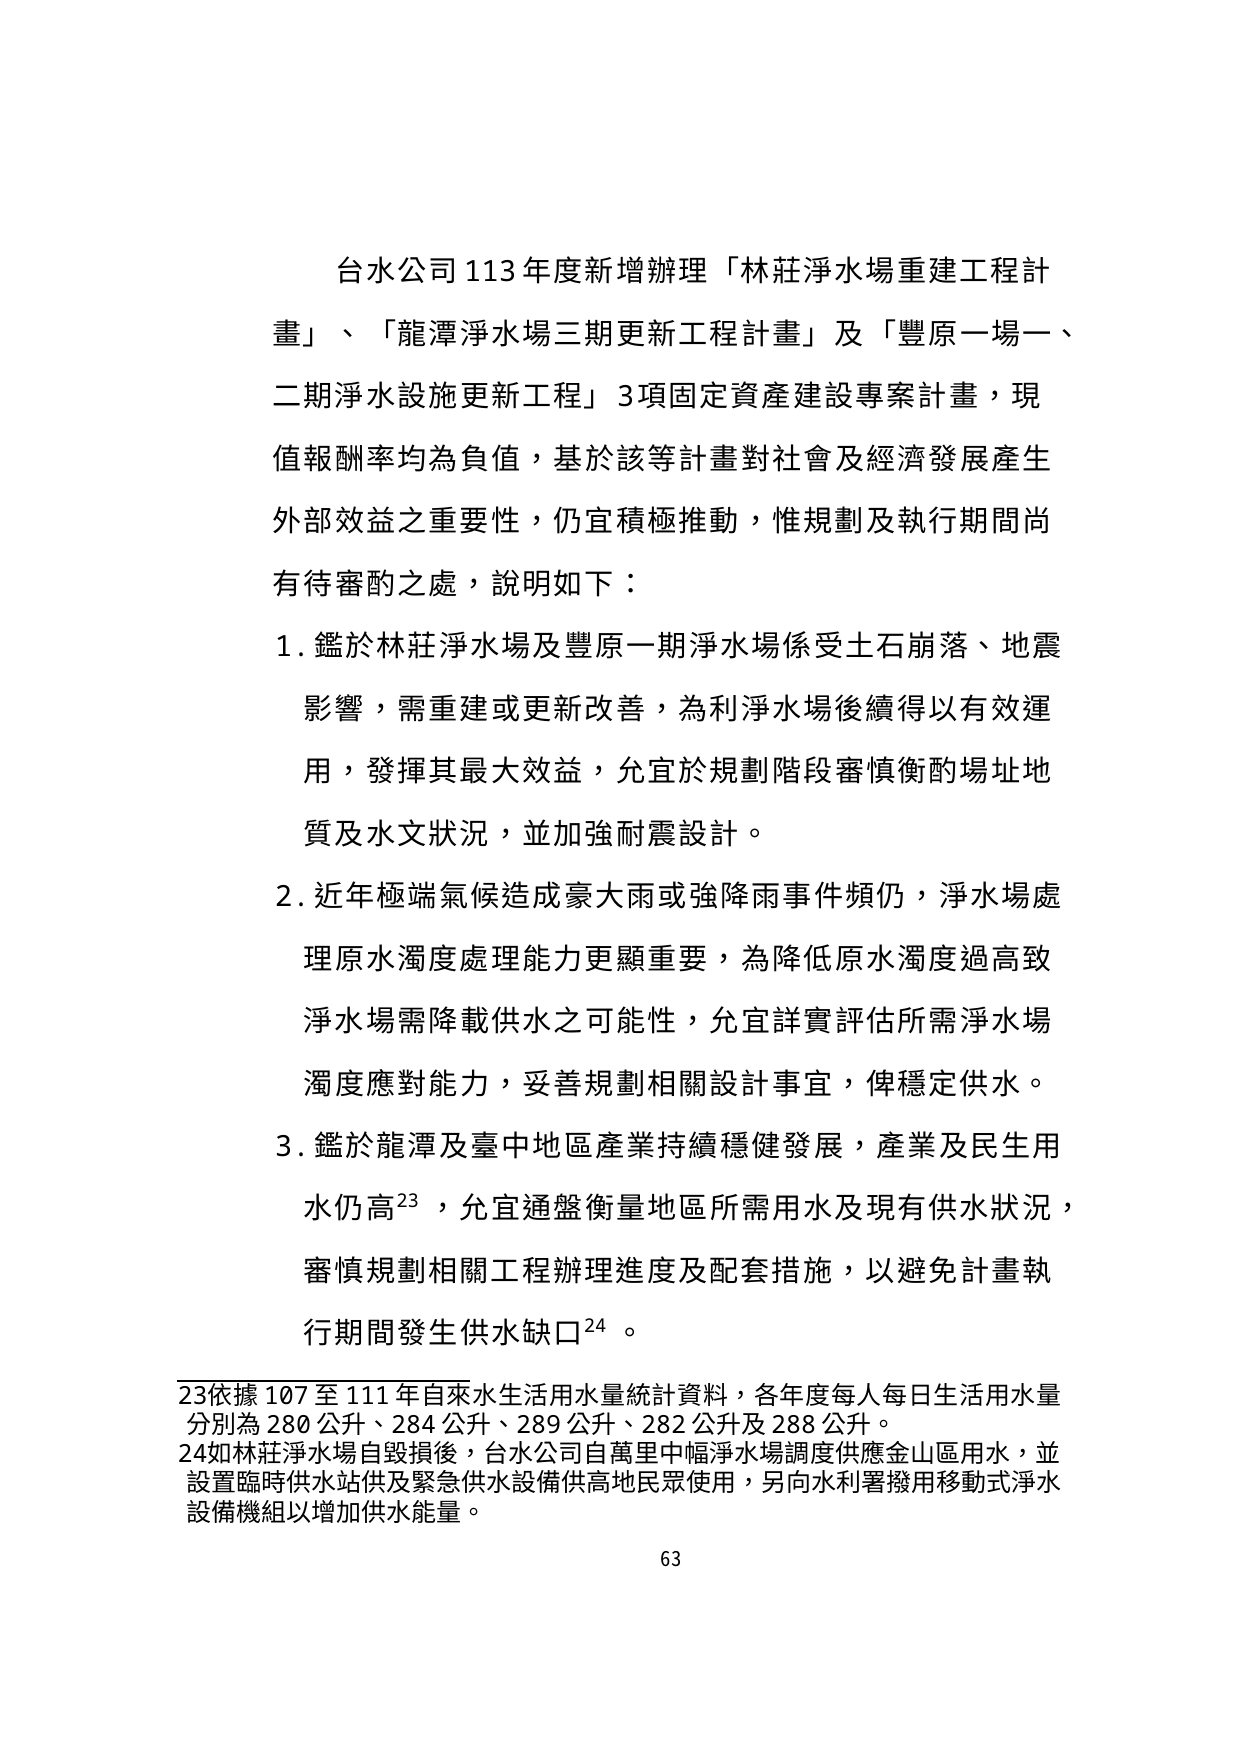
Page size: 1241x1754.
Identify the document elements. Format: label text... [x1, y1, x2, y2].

text 2.近年極端氣候造成豪大雨或強降雨事件頻仍，淨水場處理原水濁度處理能力更顯重要，為降低原水濁度過高致淨水場需降載供水之可能性，允宜詳實評估所需淨水場濁度應對能力，妥善規劃相關設計事宜，俾穩定供水。 [266, 852, 1063, 1102]
text 依據107至111年自來水生活用水量統計資料，各年度每人每日生活用水量分別為280公升、284公升、289公升、282公升及288公升。 [177, 1381, 1063, 1439]
text 3.鑑於龍潭及臺中地區產業持續穩健發展，產業及民生用水仍高，允宜通盤衡量地區所需用水及現有供水狀況，審慎規劃相關工程辦理進度及配套措施，以避免計畫執行期間發生供水缺口。 [266, 1102, 1063, 1352]
text 如林莊淨水場自毀損後，台水公司自萬里中幅淨水場調度供應金山區用水，並設置臨時供水站供及緊急供水設備供高地民眾使用，另向水利署撥用移動式淨水設備機組以增加供水能量。 [177, 1439, 1063, 1527]
text 1.鑑於林莊淨水場及豐原一期淨水場係受土石崩落、地震影響，需重建或更新改善，為利淨水場後續得以有效運用，發揮其最大效益，允宜於規劃階段審慎衡酌場址地質及水文狀況，並加強耐震設計。 [266, 602, 1063, 852]
text 台水公司113年度新增辦理「林莊淨水場重建工程計畫」、「龍潭淨水場三期更新工程計畫」及「豐原一場一、二期淨水設施更新工程」3項固定資產建設專案計畫，現值報酬率均為負值，基於該等計畫對社會及經濟發展產生外部效益之重要性，仍宜積極推動，惟規劃及執行期間尚有待審酌之處，說明如下： [266, 227, 1063, 602]
